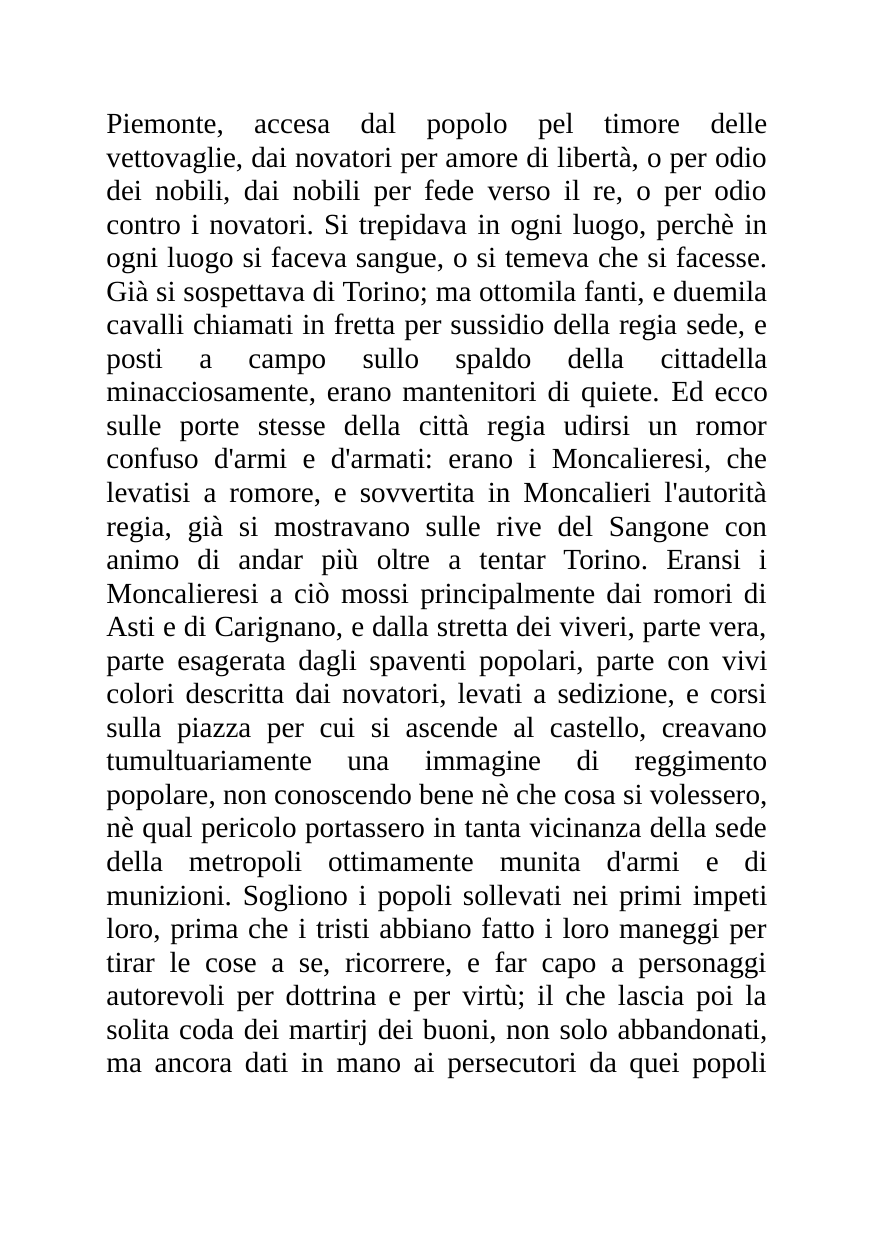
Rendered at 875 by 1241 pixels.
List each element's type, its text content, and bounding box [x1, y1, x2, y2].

text Piemonte, accesa dal popolo pel timore delle vettovaglie, dai novatori per amore di libertà, o per odio dei nobili, dai nobili per fede verso il re, o per odio contro i novatori. Si trepidava in ogni luogo, perchè in ogni luogo si faceva sangue, o si temeva che si facesse. Già si sospettava di Torino; ma ottomila fanti, e duemila cavalli chiamati in fretta per sussidio della regia sede, e posti a campo sullo spaldo della cittadella minacciosamente, erano mantenitori di quiete. Ed ecco sulle porte stesse della città regia udirsi un romor confuso d'armi e d'armati: erano i Moncalieresi, che levatisi a romore, e sovvertita in Moncalieri l'autorità regia, già si mostravano sulle rive del Sangone con animo di andar più oltre a tentar Torino. Eransi i Moncalieresi a ciò mossi principalmente dai romori di Asti e di Carignano, e dalla stretta dei viveri, parte vera, parte esagerata dagli spaventi popolari, parte con vivi colori descritta dai novatori, levati a sedizione, e corsi sulla piazza per cui si ascende al castello, creavano tumultuariamente una immagine di reggimento popolare, non conoscendo bene nè che cosa si volessero, nè qual pericolo portassero in tanta vicinanza della sede della metropoli ottimamente munita d'armi e di munizioni. Sogliono i popoli sollevati nei primi impeti loro, prima che i tristi abbiano fatto i loro maneggi per tirar le cose a se, ricorrere, e far capo a personaggi autorevoli per dottrina e per virtù; il che lascia poi la solita coda dei martirj dei buoni, non solo abbandonati, ma ancora dati in mano ai persecutori da quei popoli [106, 106, 768, 1079]
